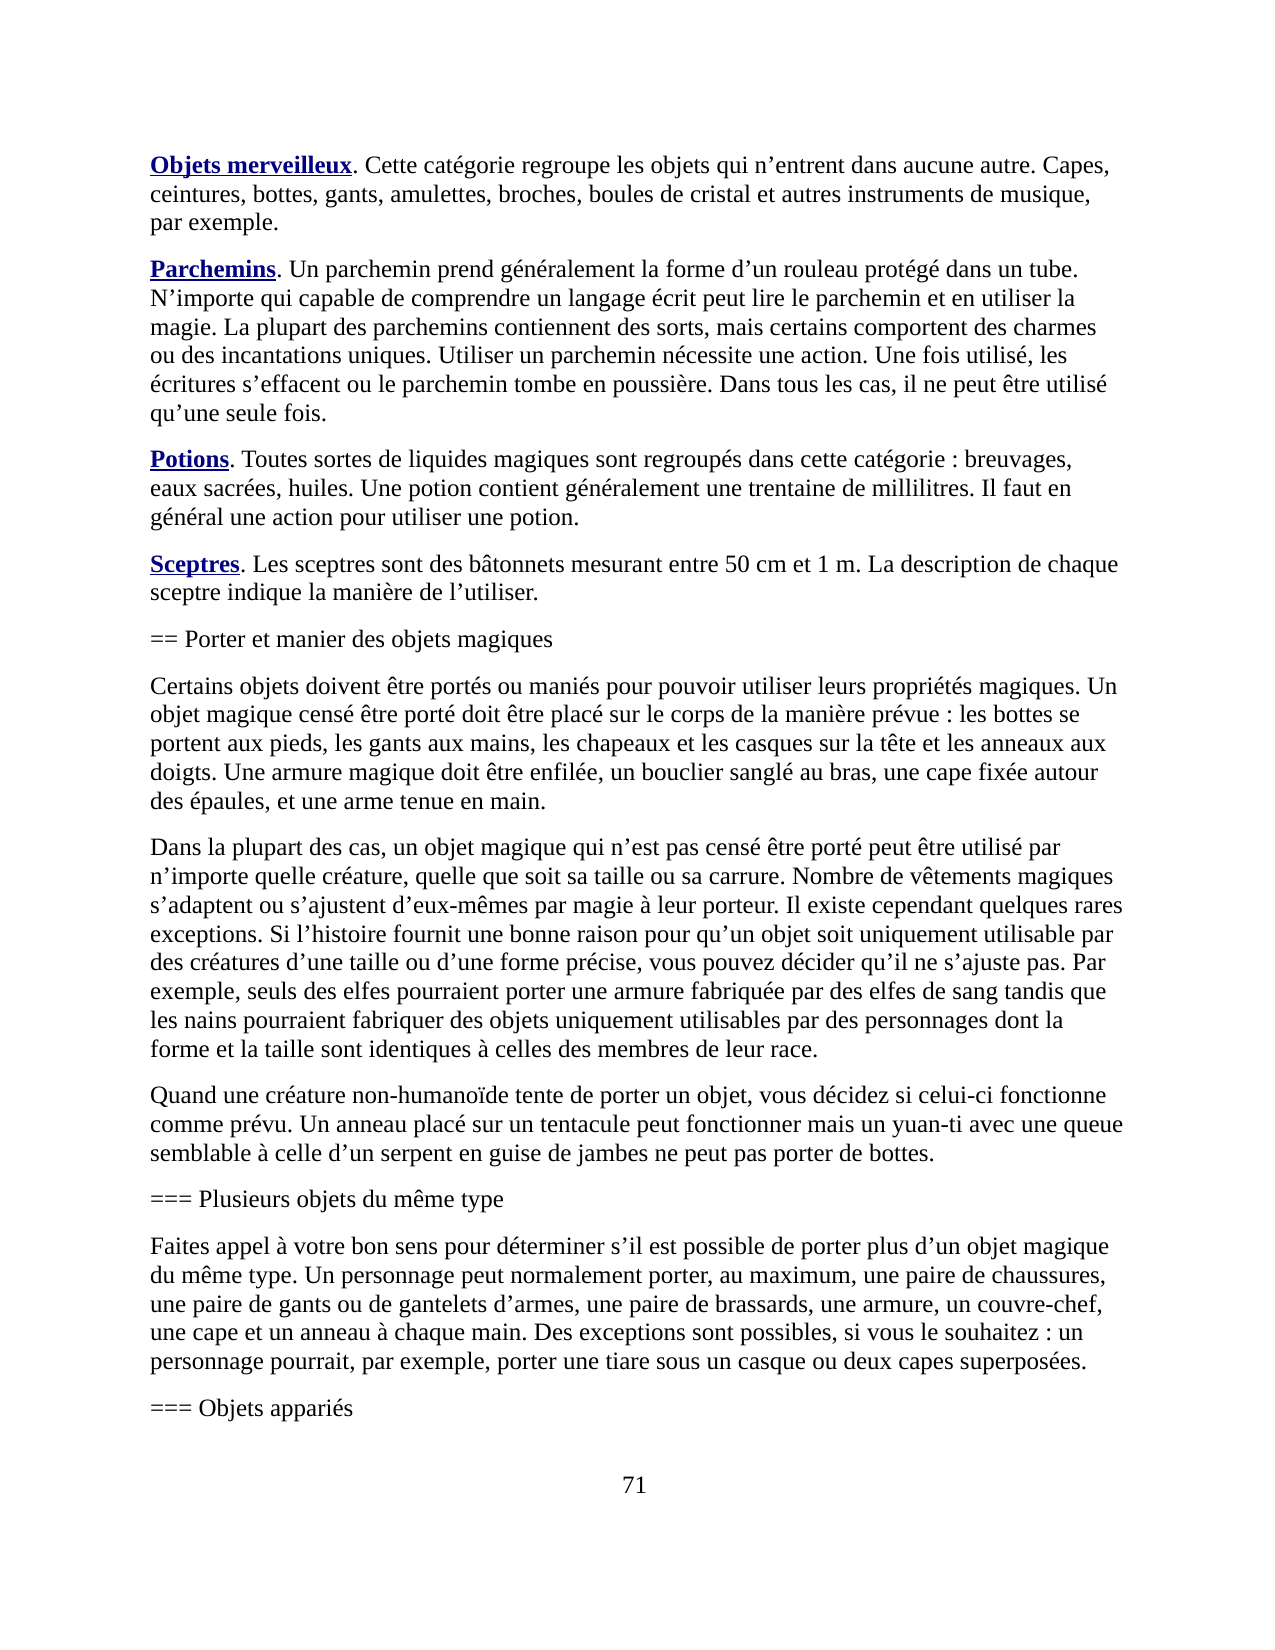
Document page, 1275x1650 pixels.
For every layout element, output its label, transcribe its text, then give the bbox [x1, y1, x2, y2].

text Faites appel à votre bon sens pour déterminer s’il est possible de porter plus d’un objet magique du même type. Un personnage peut normalement porter, au maximum, une paire de chaussures, une paire de gants ou de gantelets d’armes, une paire de brassards, une armure, un couvre-chef, une cape et un anneau à chaque main. Des exceptions sont possibles, si vous le souhaitez : un personnage pourrait, par exemple, porter une tiare sous un casque ou deux capes superposées. [150, 1231, 1125, 1375]
text Dans la plupart des cas, un objet magique qui n’est pas censé être porté peut être utilisé par n’importe quelle créature, quelle que soit sa taille ou sa carrure. Nombre de vêtements magiques s’adaptent ou s’ajustent d’eux-mêmes par magie à leur porteur. Il existe cependant quelques rares exceptions. Si l’histoire fournit une bonne raison pour qu’un objet soit uniquement utilisable par des créatures d’une taille ou d’une forme précise, vous pouvez décider qu’il ne s’ajuste pas. Par exemple, seuls des elfes pourraient porter une armure fabriquée par des elfes de sang tandis que les nains pourraient fabriquer des objets uniquement utilisables par des personnages dont la forme et la taille sont identiques à celles des membres de leur race. [150, 832, 1125, 1062]
text Certains objets doivent être portés ou maniés pour pouvoir utiliser leurs propriétés magiques. Un objet magique censé être porté doit être placé sur le corps de la manière prévue : les bottes se portent aux pieds, les gants aux mains, les chapeaux et les casques sur la tête et les anneaux aux doigts. Une armure magique doit être enfilée, un bouclier sanglé au bras, une cape fixée autour des épaules, et une arme tenue en main. [150, 671, 1125, 814]
text === Plusieurs objets du même type [150, 1184, 1125, 1213]
text Potions. Toutes sortes de liquides magiques sont regroupés dans cette catégorie : breuvages, eaux sacrées, huiles. Une potion contient généralement une trentaine de millilitres. Il faut en général une action pour utiliser une potion. [150, 444, 1125, 531]
text Parchemins. Un parchemin prend généralement la forme d’un rouleau protégé dans un tube. N’importe qui capable de comprendre un langage écrit peut lire le parchemin et en utiliser la magie. La plupart des parchemins contiennent des sorts, mais certains comportent des charmes ou des incantations uniques. Utiliser un parchemin nécessite une action. Une fois utilisé, les écritures s’effacent ou le parchemin tombe en poussière. Dans tous les cas, il ne peut être utilisé qu’une seule fois. [150, 254, 1125, 427]
text == Porter et manier des objets magiques [150, 624, 1125, 653]
text Quand une créature non-humanoïde tente de porter un objet, vous décidez si celui-ci fonctionne comme prévu. Un anneau placé sur un tentacule peut fonctionner mais un yuan-ti avec une queue semblable à celle d’un serpent en guise de jambes ne peut pas porter de bottes. [150, 1080, 1125, 1167]
text Objets merveilleux. Cette catégorie regroupe les objets qui n’entrent dans aucune autre. Capes, ceintures, bottes, gants, amulettes, broches, boules de cristal et autres instruments de musique, par exemple. [150, 150, 1125, 236]
text Sceptres. Les sceptres sont des bâtonnets mesurant entre 50 cm et 1 m. La description de chaque sceptre indique la manière de l’utiliser. [150, 549, 1125, 606]
text === Objets appariés [150, 1393, 1125, 1422]
